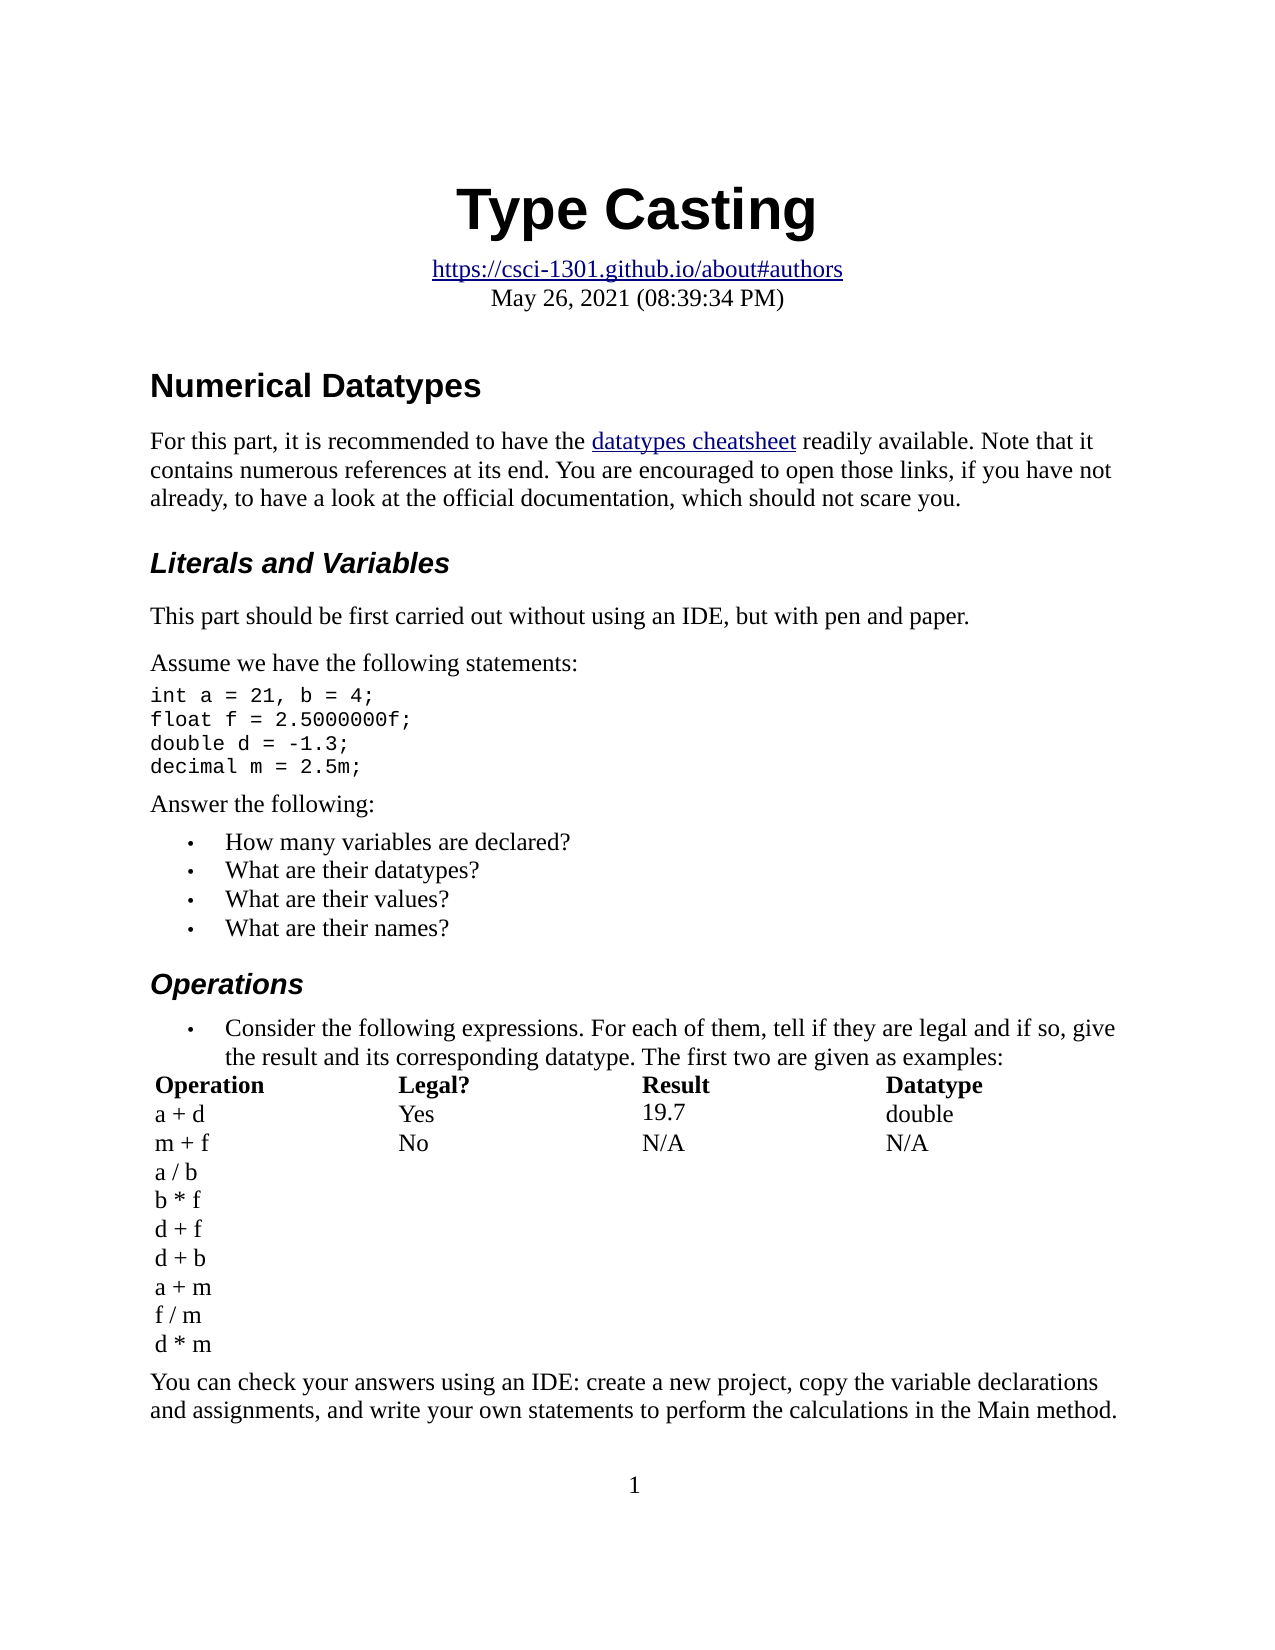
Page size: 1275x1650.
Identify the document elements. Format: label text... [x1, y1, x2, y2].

table_cell [394, 1300, 637, 1329]
table_cell [638, 1243, 881, 1272]
list How many variables are declared? [187, 827, 1125, 856]
text For this part, it is recommended to have the datatypes cheatsheet readily available. Note that it contains numerous references at its end. You are encouraged to open those links, if you have not already, to have a look at the official documentation, which should not scare you. [150, 426, 1125, 512]
text May 26, 2021 (08:39:34 PM) [150, 283, 1125, 312]
text double d = -1.3; [150, 733, 1125, 756]
text decimal m = 2.5m; [150, 756, 1125, 780]
table_cell d * m [150, 1329, 394, 1358]
table_cell [394, 1272, 637, 1300]
subtitle Literals and Variables [150, 546, 1125, 580]
table_cell m + f [150, 1128, 394, 1157]
table_cell a + m [150, 1272, 394, 1300]
text Answer the following: [150, 789, 1125, 818]
text int a = 21, b = 4; [150, 686, 1125, 709]
table_cell [638, 1300, 881, 1329]
subtitle Numerical Datatypes [150, 366, 1125, 404]
table_cell [881, 1157, 1125, 1185]
table_cell b * f [150, 1185, 394, 1214]
text You can check your answers using an IDE: create a new project, copy the variable declarations and assignments, and write your own statements to perform the calculations in the Main method. [150, 1367, 1125, 1424]
table_cell [881, 1243, 1125, 1272]
table_cell No [394, 1128, 637, 1157]
table_cell [881, 1300, 1125, 1329]
list What are their datatypes? [187, 856, 1125, 884]
subtitle Operations [150, 967, 1125, 1000]
table_cell [638, 1214, 881, 1243]
table_cell [881, 1272, 1125, 1300]
table_cell [638, 1157, 881, 1185]
table_cell [394, 1329, 637, 1358]
table_cell d + b [150, 1243, 394, 1272]
list What are their names? [187, 913, 1125, 942]
table_header Legal? [394, 1070, 637, 1099]
list What are their values? [187, 884, 1125, 913]
table_cell d + f [150, 1214, 394, 1243]
text Assume we have the following statements: [150, 648, 1125, 677]
list Consider the following expressions. For each of them, tell if they are legal and if so, give the result and its corresponding datatype. The first two are given as examples: [187, 1013, 1125, 1070]
table_cell [881, 1185, 1125, 1214]
table_cell Yes [394, 1099, 637, 1128]
text https://csci-1301.github.io/about#authors [150, 254, 1125, 283]
table_cell [881, 1329, 1125, 1358]
table_header Datatype [881, 1070, 1125, 1099]
table_cell [394, 1214, 637, 1243]
table_cell [638, 1272, 881, 1300]
table_header Operation [150, 1070, 394, 1099]
table_cell [638, 1329, 881, 1358]
table_cell [394, 1185, 637, 1214]
table_cell [638, 1099, 881, 1128]
text float f = 2.5000000f; [150, 709, 1125, 733]
table_cell [394, 1243, 637, 1272]
table_cell [638, 1185, 881, 1214]
table_header Result [638, 1070, 881, 1099]
table_cell [881, 1214, 1125, 1243]
title Type Casting [150, 175, 1125, 242]
text This part should be first carried out without using an IDE, but with pen and paper. [150, 601, 1125, 630]
table_cell a / b [150, 1157, 394, 1185]
table_cell [394, 1157, 637, 1185]
table_cell double [881, 1099, 1125, 1128]
table_cell f / m [150, 1300, 394, 1329]
table_cell N/A [638, 1128, 881, 1157]
table_cell N/A [881, 1128, 1125, 1157]
table_cell a + d [150, 1099, 394, 1128]
